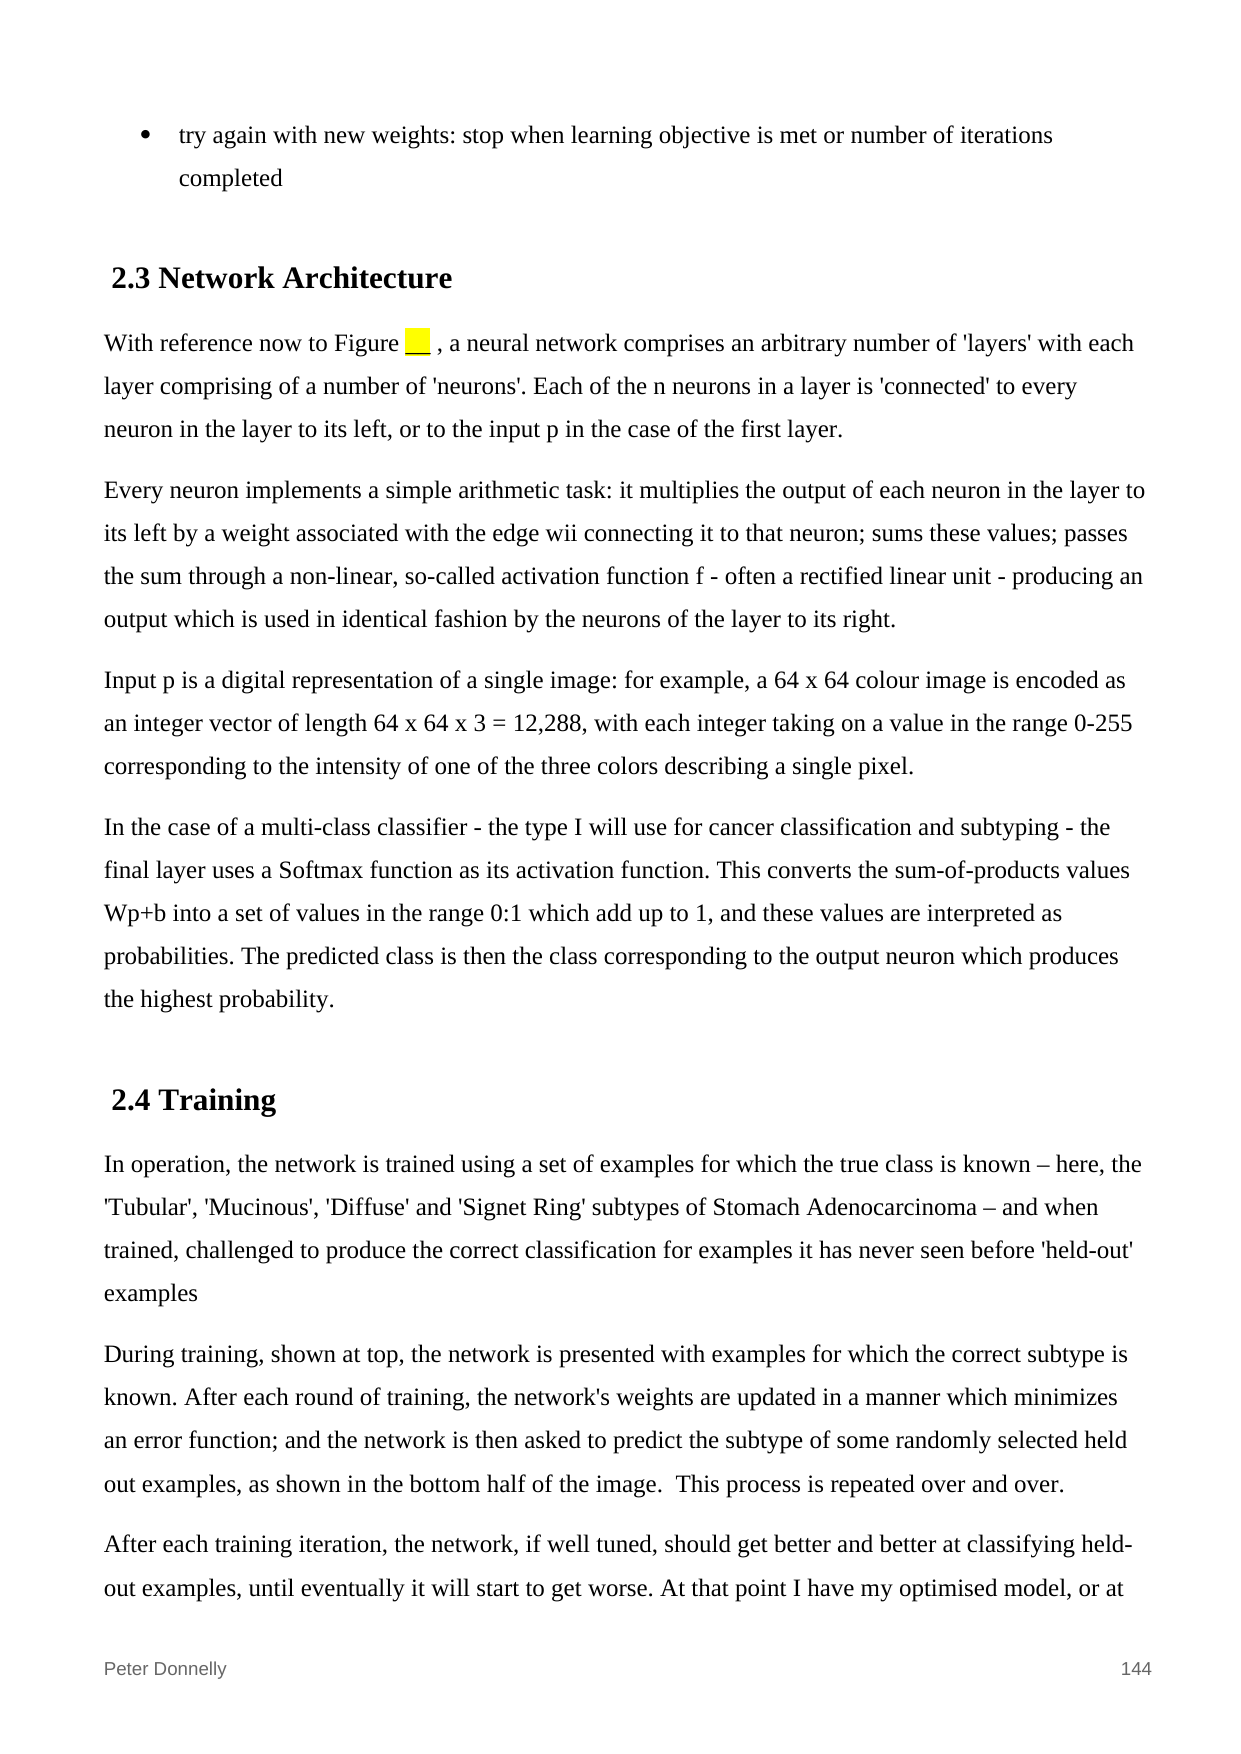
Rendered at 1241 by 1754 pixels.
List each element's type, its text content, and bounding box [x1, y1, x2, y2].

text Input p is a digital representation of a single image: for example, a 64 x 64 colour image is encoded as an integer vector of length 64 x 64 x 3 = 12,288, with each integer taking on a value in the range 0-255 corresponding to the intensity of one of the three colors describing a single pixel. [103, 665, 1146, 780]
text Every neuron implements a simple arithmetic task: it multiplies the output of each neuron in the layer to its left by a weight associated with the edge wii connecting it to that neuron; sums these values; passes the sum through a non-linear, so-called activation function f - often a rectified linear unit - producing an output which is used in identical fashion by the neurons of the layer to its right. [103, 475, 1146, 633]
text In operation, the network is trained using a set of examples for which the true class is known – here, the 'Tubular', 'Mucinous', 'Diffuse' and 'Signet Ring' subtypes of Stomach Adenocarcinoma – and when trained, challenged to produce the correct classification for examples it has never seen before 'held-out' examples [103, 1149, 1146, 1307]
text With reference now to Figure __ , a neural network comprises an arbitrary number of 'layers' with each layer comprising of a number of 'neurons'. Each of the n neurons in a layer is 'connected' to every neuron in the layer to its left, or to the input p in the case of the first layer. [103, 328, 1146, 443]
subtitle Training [103, 1081, 1146, 1117]
list try again with new weights: stop when learning objective is met or number of iterations completed [141, 120, 1146, 192]
text After each training iteration, the network, if well tuned, should get better and better at classifying held-out examples, until eventually it will start to get worse. At that point I have my optimised model, or at [103, 1529, 1146, 1601]
text During training, shown at top, the network is presented with examples for which the correct subtype is known. After each round of training, the network's weights are updated in a manner which minimizes an error function; and the network is then asked to predict the subtype of some randomly selected held out examples, as shown in the bottom half of the image. This process is repeated over and over. [103, 1339, 1146, 1497]
subtitle Network Architecture [103, 259, 1146, 295]
text In the case of a multi-class classifier - the type I will use for cancer classification and subtyping - the final layer uses a Softmax function as its activation function. This converts the sum-of-products values Wp+b into a set of values in the range 0:1 which add up to 1, and these values are interpreted as probabilities. The predicted class is then the class corresponding to the output neuron which produces the highest probability. [103, 812, 1146, 1013]
